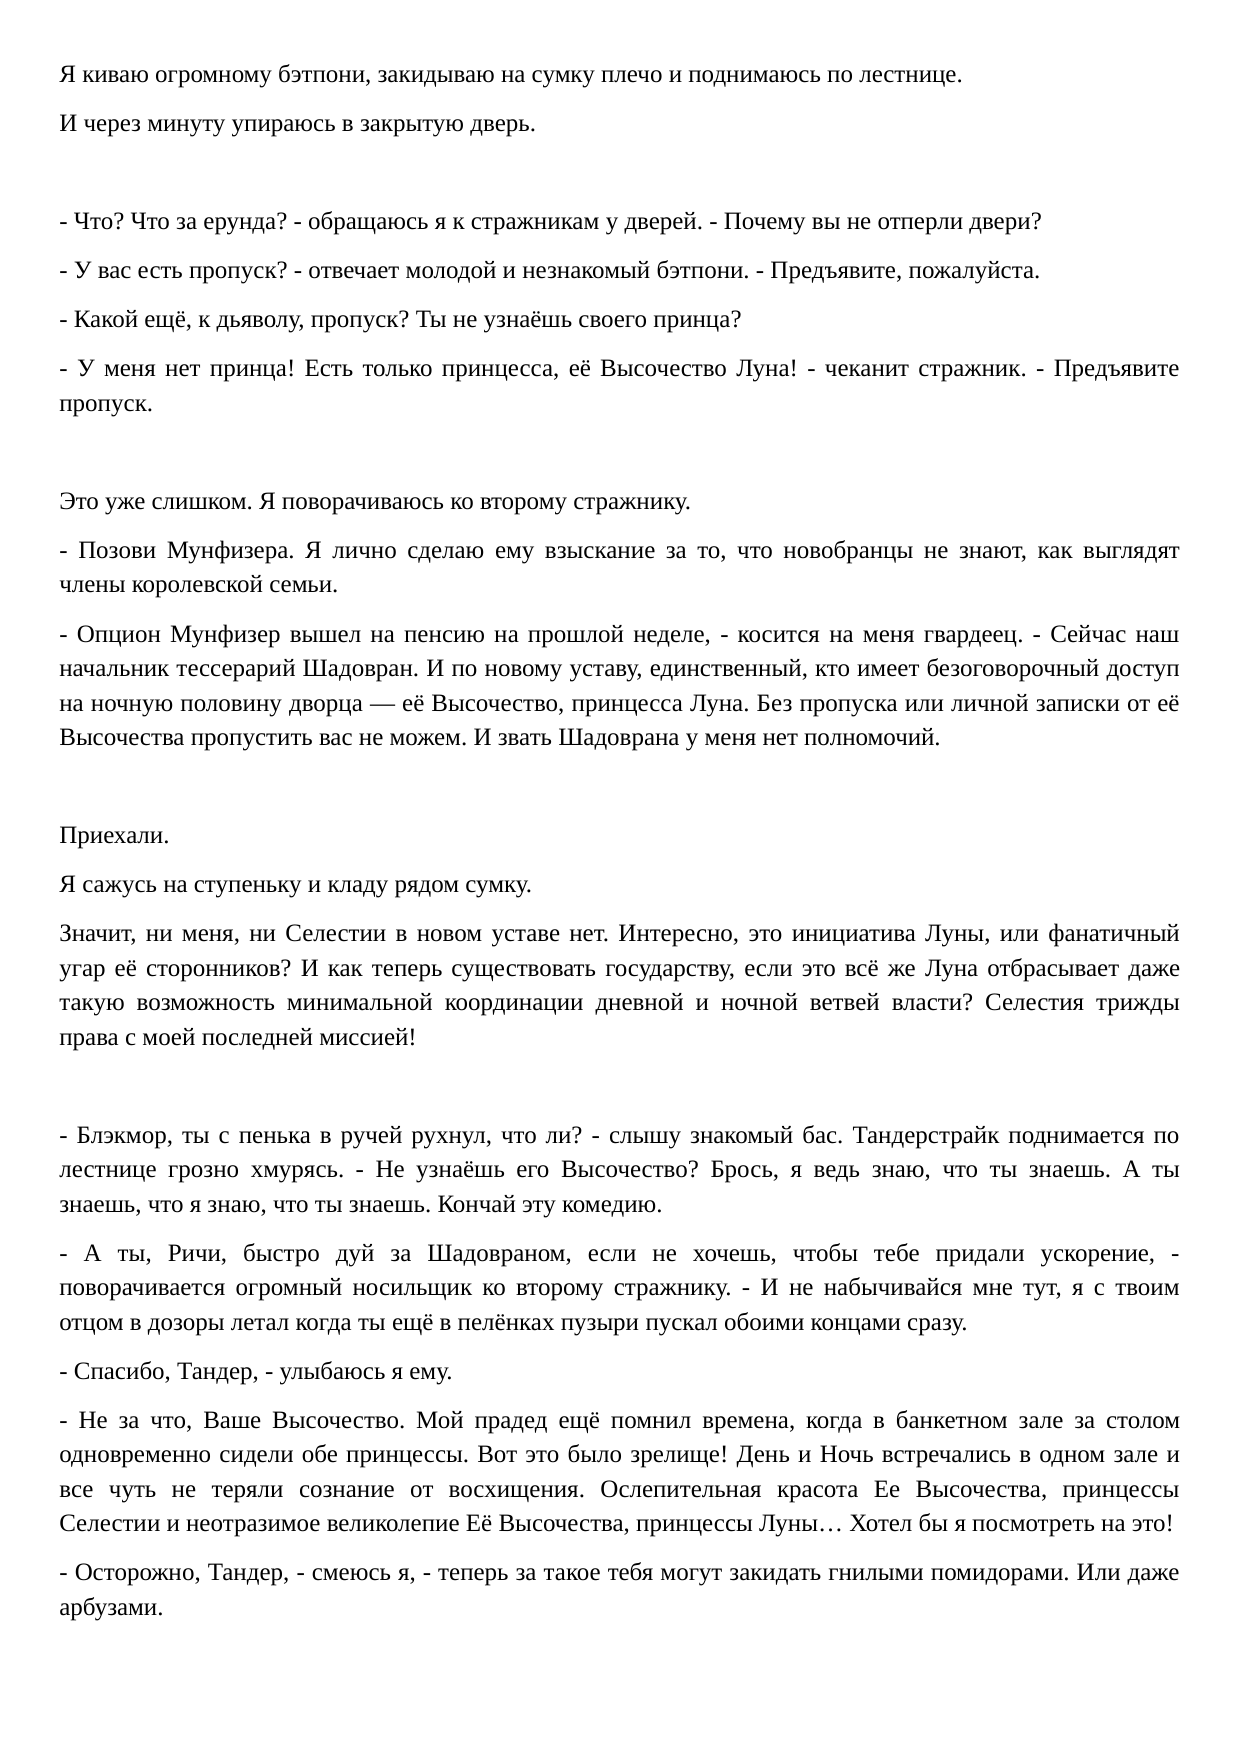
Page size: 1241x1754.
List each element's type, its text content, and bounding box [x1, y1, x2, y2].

text Значит, ни меня, ни Селестии в новом уставе нет. Интересно, это инициатива Луны, или фанатичный угар её сторонников? И как теперь существовать государству, если это всё же Луна отбрасывает даже такую возможность минимальной координации дневной и ночной ветвей власти? Селестия трижды права с моей последней миссией! [59, 918, 1181, 1051]
text - Спасибо, Тандер, - улыбаюсь я ему. [59, 1356, 1181, 1385]
text - Что? Что за ерунда? - обращаюсь я к стражникам у дверей. - Почему вы не отперли двери? [59, 206, 1181, 235]
text - У меня нет принца! Есть только принцесса, её Высочество Луна! - чеканит стражник. - Предъявите пропуск. [59, 353, 1181, 417]
text Я сажусь на ступеньку и кладу рядом сумку. [59, 869, 1181, 898]
text Приехали. [59, 820, 1181, 849]
text - Позови Мунфизера. Я лично сделаю ему взыскание за то, что новобранцы не знают, как выглядят члены королевской семьи. [59, 535, 1181, 598]
text Это уже слишком. Я поворачиваюсь ко второму стражнику. [59, 486, 1181, 515]
text - А ты, Ричи, быстро дуй за Шадовраном, если не хочешь, чтобы тебе придали ускорение, - поворачивается огромный носильщик ко второму стражнику. - И не набычивайся мне тут, я с твоим отцом в дозоры летал когда ты ещё в пелёнках пузыри пускал обоими концами сразу. [59, 1238, 1181, 1336]
text - Не за что, Ваше Высочество. Мой прадед ещё помнил времена, когда в банкетном зале за столом одновременно сидели обе принцессы. Вот это было зрелище! День и Ночь встречались в одном зале и все чуть не теряли сознание от восхищения. Ослепительная красота Ее Высочества, принцессы Селестии и неотразимое великолепие Её Высочества, принцессы Луны… Хотел бы я посмотреть на это! [59, 1405, 1181, 1537]
text - Блэкмор, ты с пенька в ручей рухнул, что ли? - слышу знакомый бас. Тандерстрайк поднимается по лестнице грозно хмурясь. - Не узнаёшь его Высочество? Брось, я ведь знаю, что ты знаешь. А ты знаешь, что я знаю, что ты знаешь. Кончай эту комедию. [59, 1120, 1181, 1218]
text - Какой ещё, к дьяволу, пропуск? Ты не узнаёшь своего принца? [59, 304, 1181, 333]
text - Осторожно, Тандер, - смеюсь я, - теперь за такое тебя могут закидать гнилыми помидорами. Или даже арбузами. [59, 1557, 1181, 1621]
text И через минуту упираюсь в закрытую дверь. [59, 108, 1181, 137]
text Я киваю огромному бэтпони, закидываю на сумку плечо и поднимаюсь по лестнице. [59, 59, 1181, 88]
text - У вас есть пропуск? - отвечает молодой и незнакомый бэтпони. - Предъявите, пожалуйста. [59, 255, 1181, 284]
text - Опцион Мунфизер вышел на пенсию на прошлой неделе, - косится на меня гвардеец. - Сейчас наш начальник тессерарий Шадовран. И по новому уставу, единственный, кто имеет безоговорочный доступ на ночную половину дворца — её Высочество, принцесса Луна. Без пропуска или личной записки от её Высочества пропустить вас не можем. И звать Шадоврана у меня нет полномочий. [59, 619, 1181, 751]
